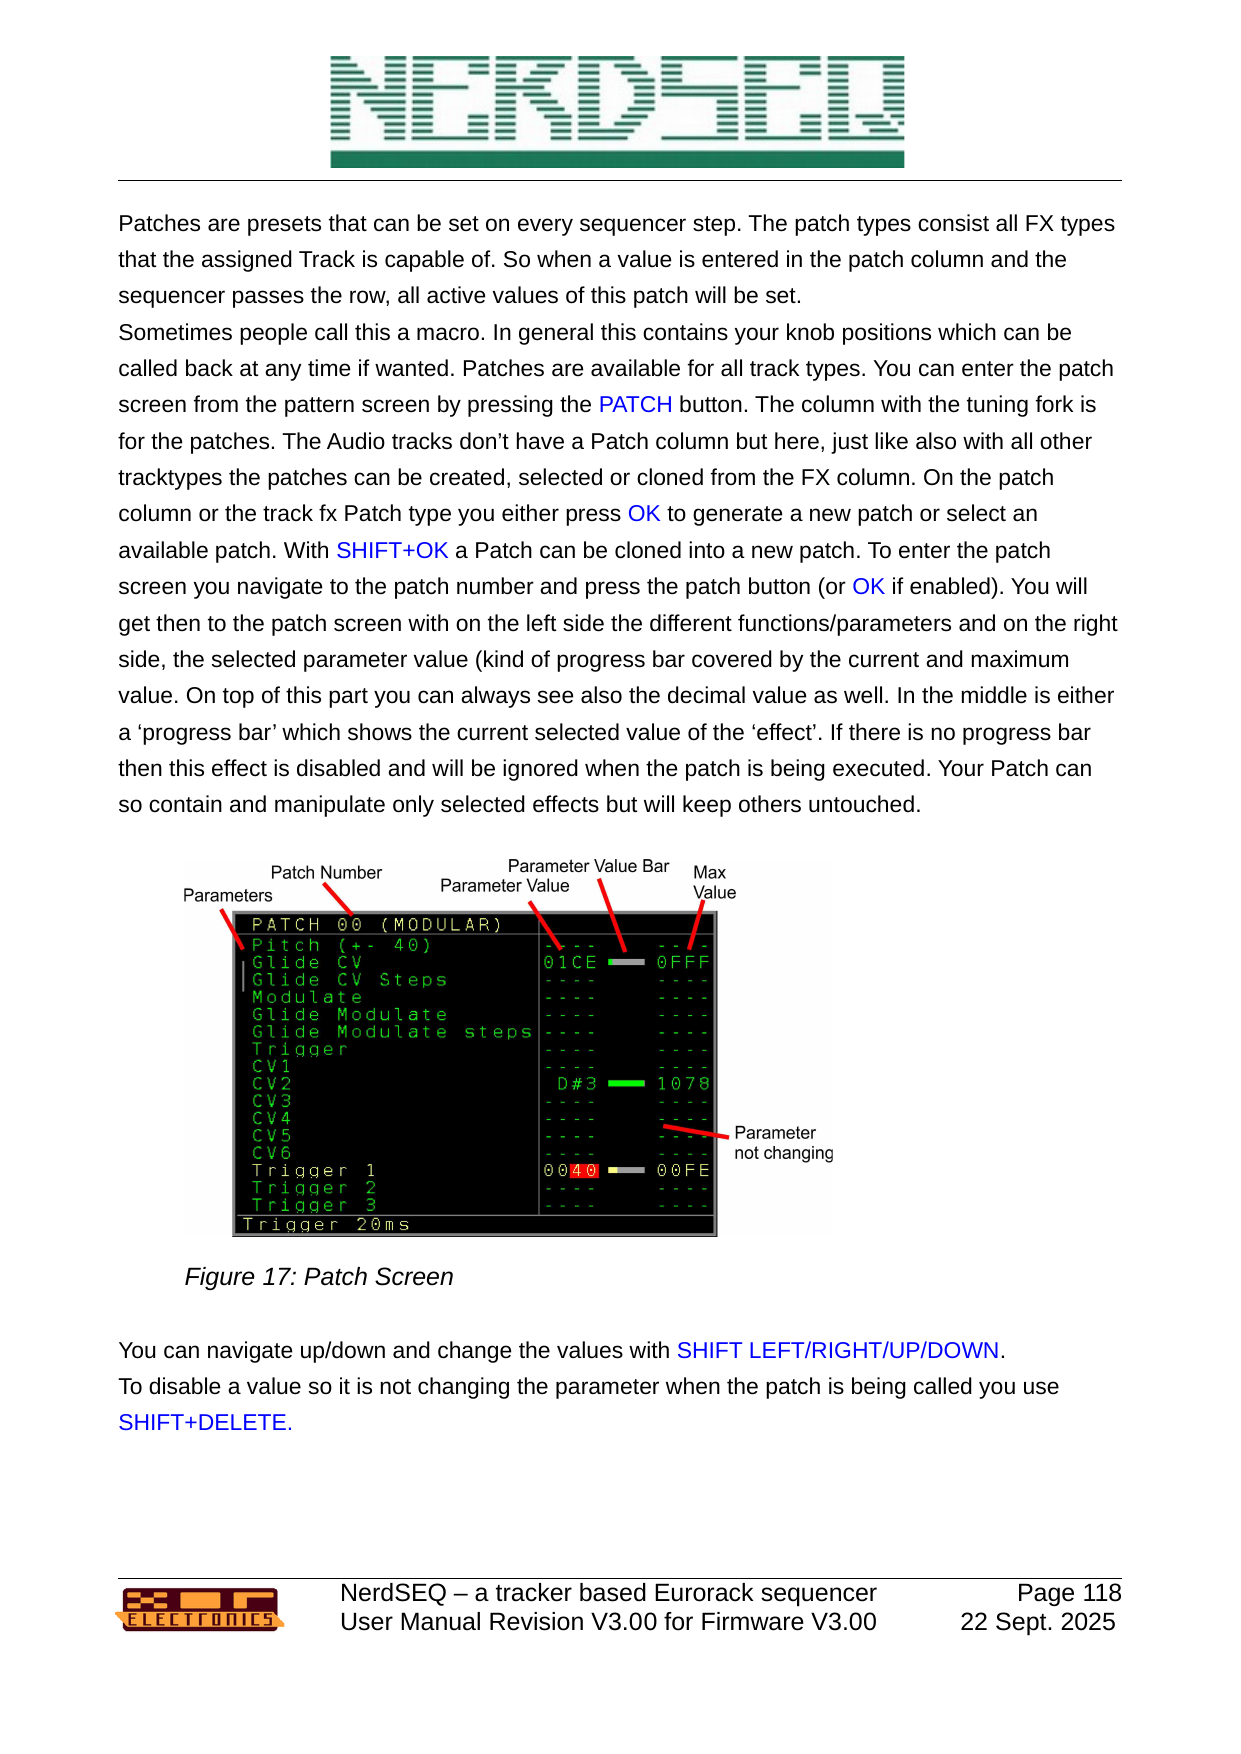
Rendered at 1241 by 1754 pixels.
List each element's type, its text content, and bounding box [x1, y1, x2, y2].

picture [115, 1584, 285, 1634]
picture [330, 56, 905, 168]
picture [184, 859, 833, 1237]
text Patches are presets that can be set on every sequencer step. The patch types consist all FX types that the assigned Track is capable of. So when a value is entered in the patch column and the sequencer passes the row, all active values of this patch will be set. [118, 209, 1122, 309]
text Sometimes people call this a macro. In general this contains your knob positions which can be called back at any time if wanted. Patches are available for all track types. You can enter the patch screen from the pattern screen by pressing the PATCH button. The column with the tuning fork is for the patches. The Audio tracks don’t have a Patch column but here, just like also with all other tracktypes the patches can be created, selected or cloned from the FX column. On the patch column or the track fx Patch type you either press OK to generate a new patch or select an available patch. With SHIFT+OK a Patch can be cloned into a new patch. To enter the patch screen you navigate to the patch number and press the patch button (or OK if enabled). You will get then to the patch screen with on the left side the different functions/parameters and on the right side, the selected parameter value (kind of progress bar covered by the current and maximum value. On top of this part you can always see also the decimal value as well. In the middle is either a ‘progress bar’ which shows the current selected value of the ‘effect’. If there is no progress bar then this effect is disabled and will be ignored when the patch is being executed. Your Patch can so contain and manipulate only selected effects but will keep others untouched. [118, 319, 1122, 818]
text To disable a value so it is not changing the parameter when the patch is being called you use SHIFT+DELETE. [118, 1373, 1122, 1436]
text You can navigate up/down and change the values with SHIFT LEFT/RIGHT/UP/DOWN. [118, 1337, 1122, 1363]
text Figure 17: Patch Screen [184, 1262, 975, 1290]
